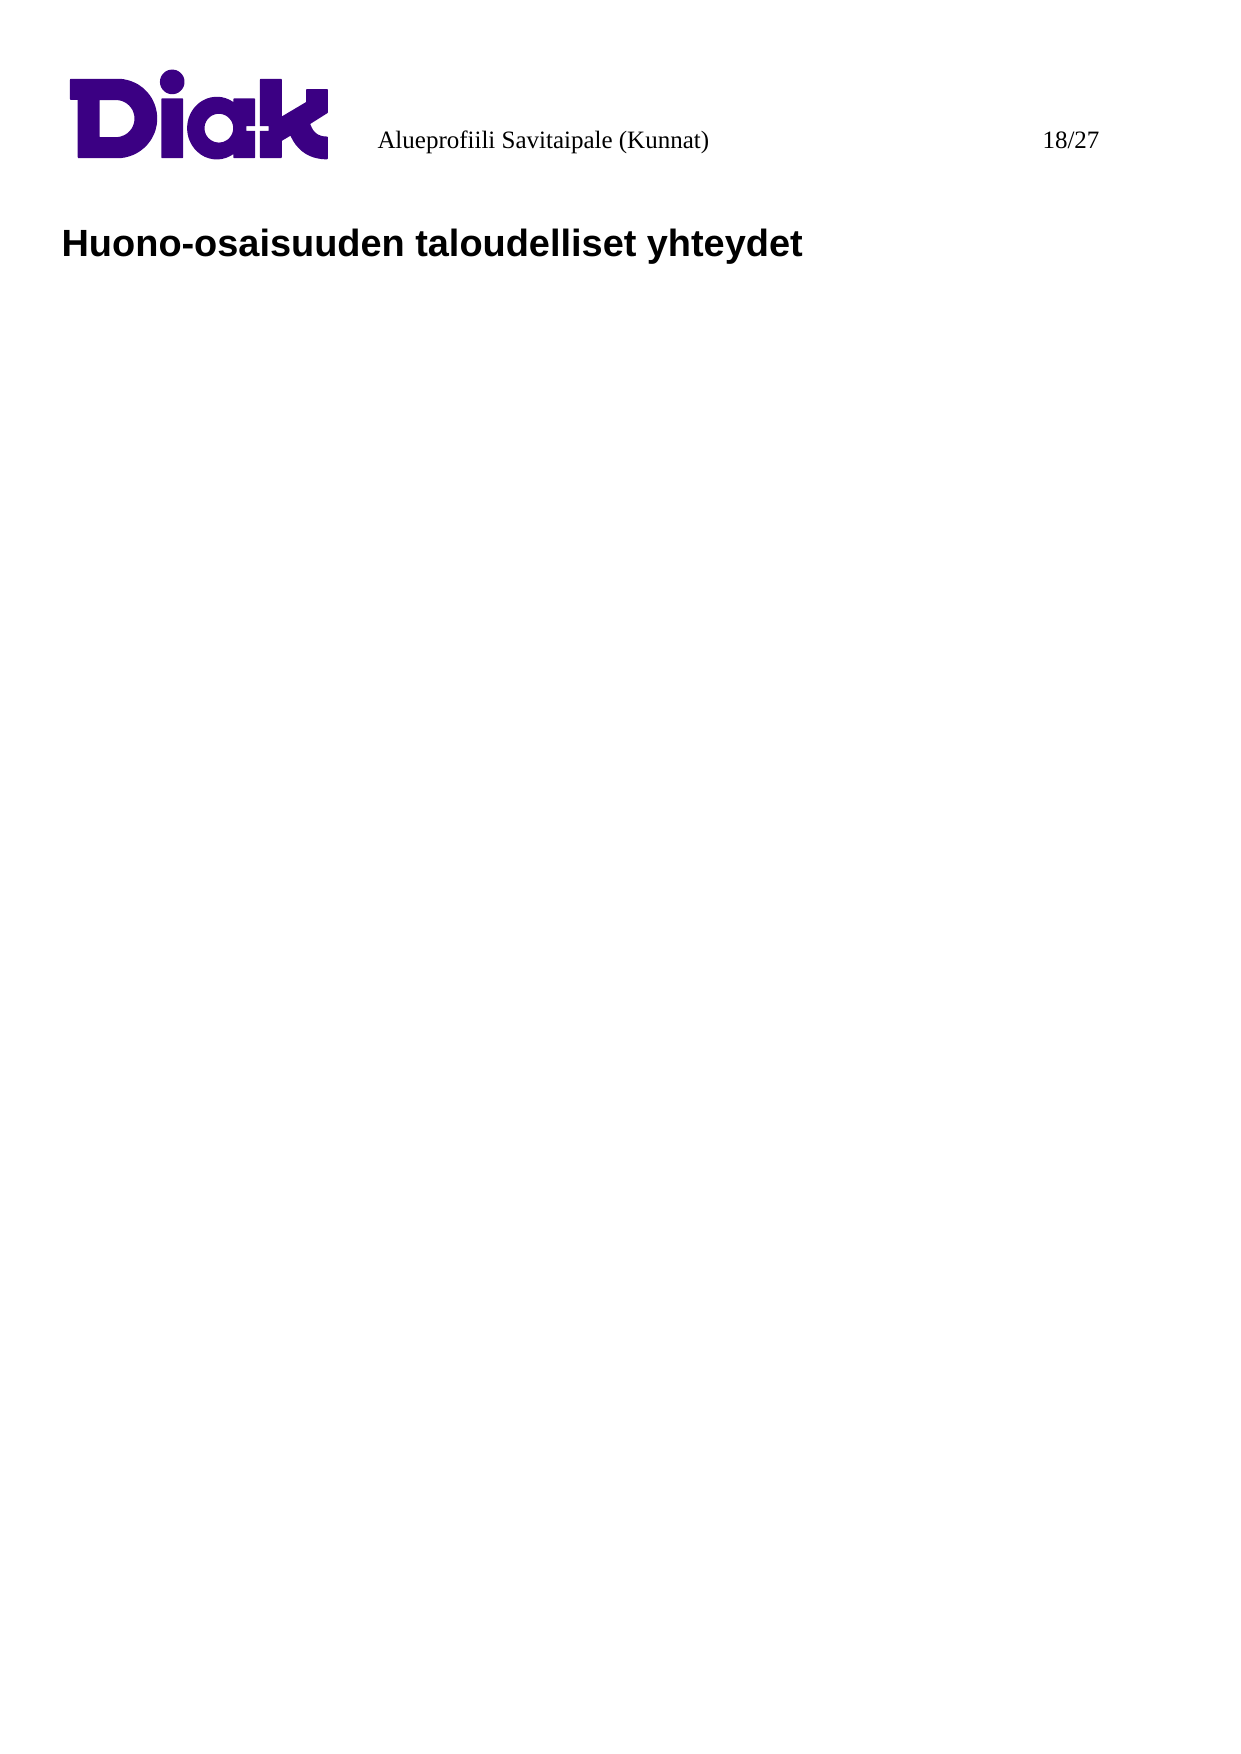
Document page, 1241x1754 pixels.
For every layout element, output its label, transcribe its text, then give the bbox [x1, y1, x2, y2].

subtitle Huono-osaisuuden taloudelliset yhteydet [61, 221, 1179, 265]
